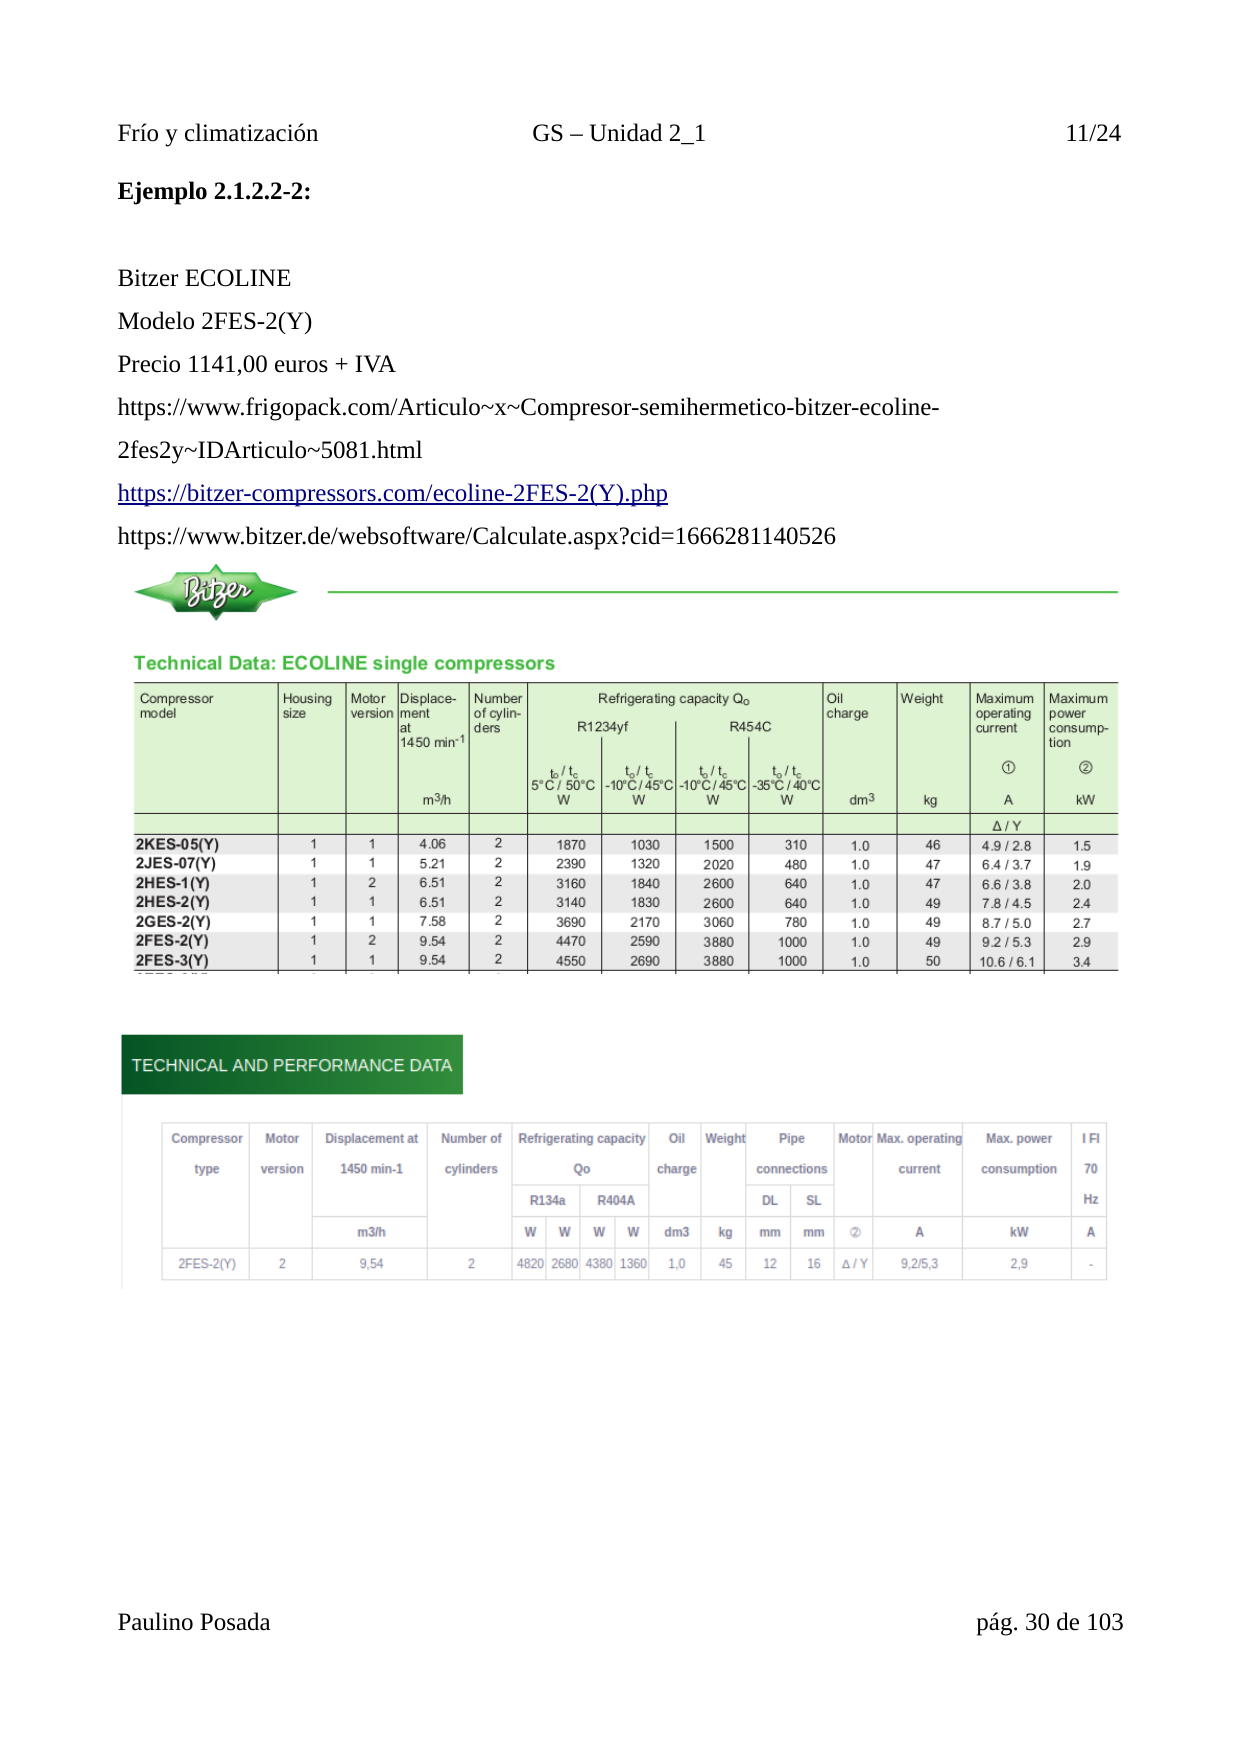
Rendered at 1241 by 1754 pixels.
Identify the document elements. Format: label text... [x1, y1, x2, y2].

picture [118, 564, 1123, 974]
text https://www.bitzer.de/websoftware/Calculate.aspx?cid=1666281140526 [117, 521, 1123, 550]
text Ejemplo 2.1.2.2-2: [117, 176, 1123, 205]
text Precio 1141,00 euros + IVA [117, 349, 1123, 378]
text Bitzer ECOLINE [117, 263, 1123, 291]
text https://www.frigopack.com/Articulo~x~Compresor-semihermetico-bitzer-ecoline-2fes2y~IDArticulo~5081.html [117, 392, 1123, 464]
text Modelo 2FES-2(Y) [117, 306, 1123, 334]
text https://bitzer-compressors.com/ecoline-2FES-2(Y).php [117, 478, 1123, 507]
picture [118, 1030, 1123, 1289]
